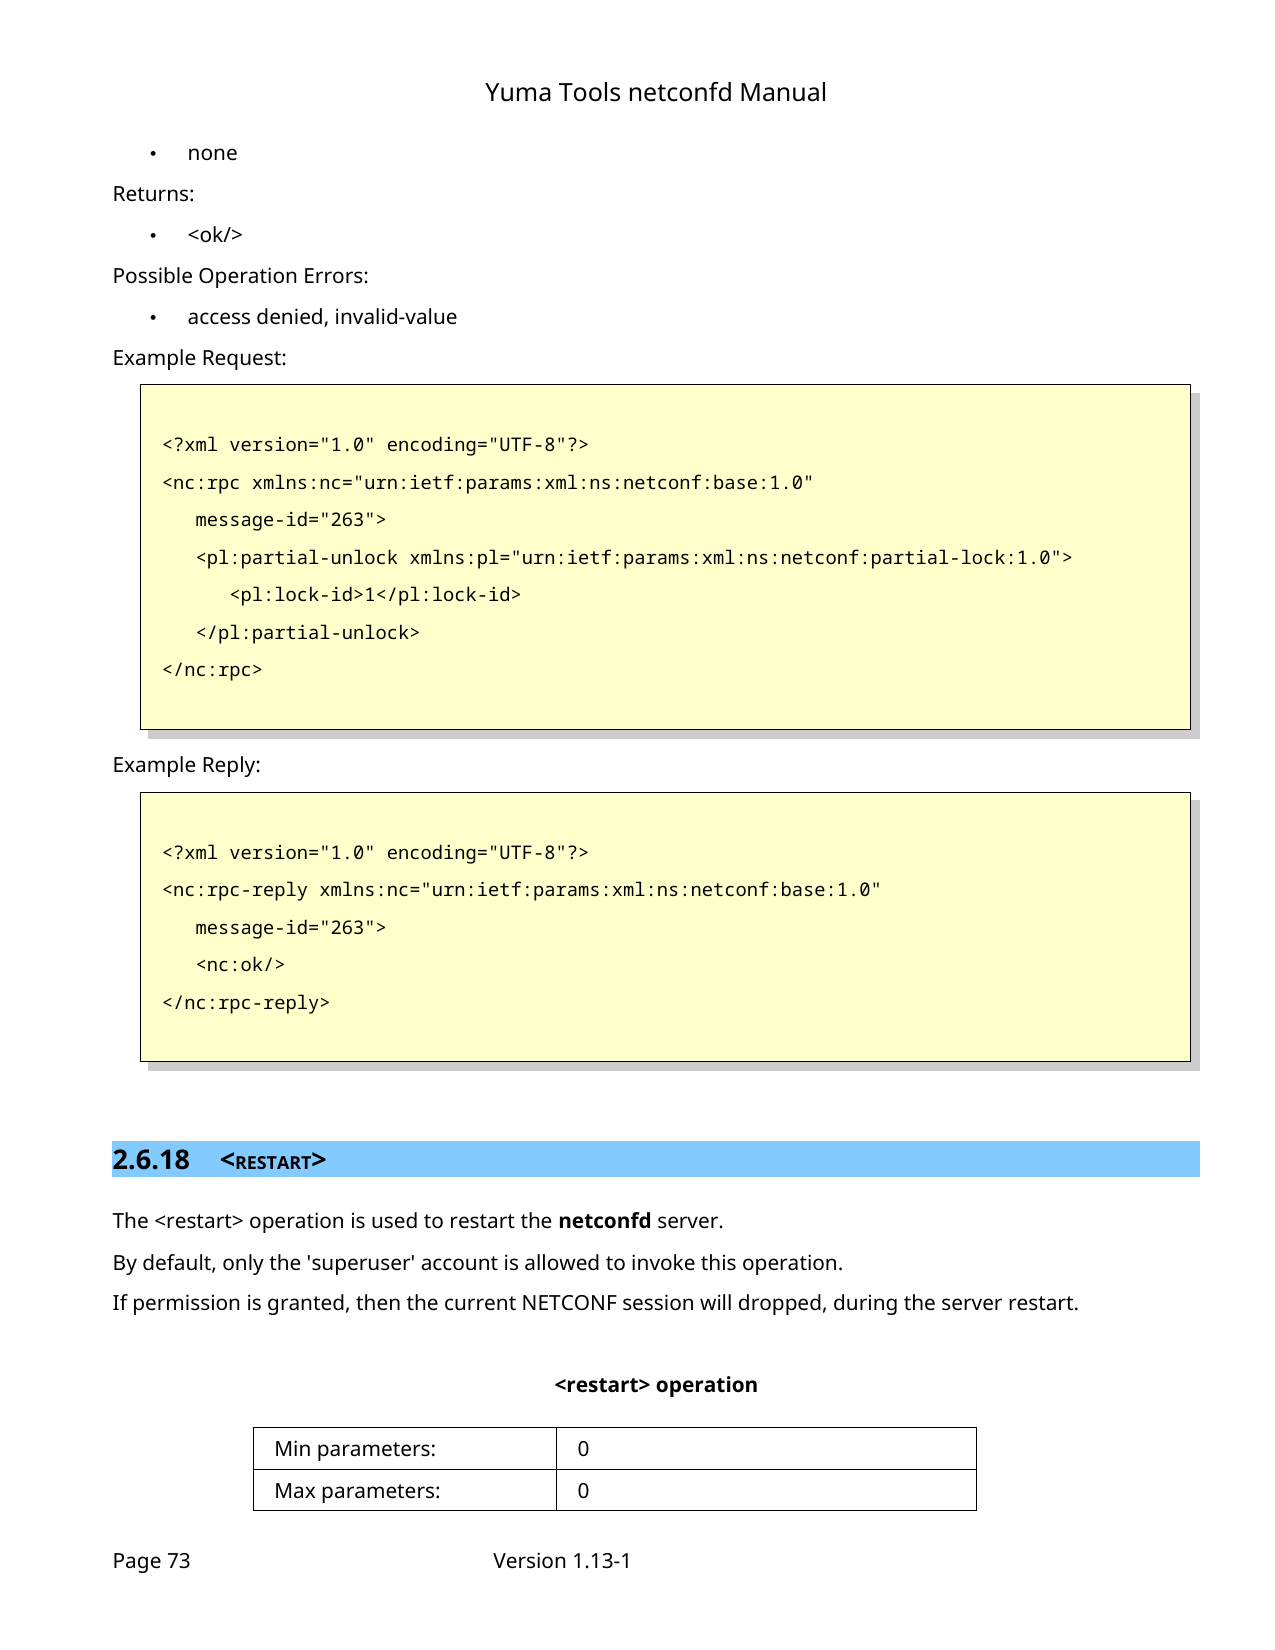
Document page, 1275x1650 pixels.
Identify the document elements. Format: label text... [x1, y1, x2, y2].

text </pl:partial-unlock> [141, 609, 1190, 645]
text <nc:ok/> [141, 942, 1190, 977]
text </nc:rpc-reply> [141, 979, 1190, 1014]
text message-id="263"> [141, 904, 1190, 939]
list access denied, invalid-value [150, 302, 1200, 331]
text <?xml version="1.0" encoding="UTF-8"?> [141, 829, 1190, 864]
list <ok/> [150, 220, 1200, 249]
text If permission is granted, then the current NETCONF session will dropped, during the server restart. [112, 1288, 1200, 1317]
text Returns: [112, 179, 1200, 208]
text <nc:rpc-reply xmlns:nc="urn:ietf:params:xml:ns:netconf:base:1.0" [141, 867, 1190, 902]
table_header 0 [557, 1428, 976, 1469]
text Example Reply: [112, 751, 1200, 779]
subtitle <restart> operation [127, 1370, 1185, 1399]
text <nc:rpc xmlns:nc="urn:ietf:params:xml:ns:netconf:base:1.0" [141, 459, 1190, 495]
text <pl:lock-id>1</pl:lock-id> [141, 572, 1190, 607]
text <pl:partial-unlock xmlns:pl="urn:ietf:params:xml:ns:netconf:partial-lock:1.0"> [141, 534, 1190, 570]
table_cell Max parameters: [254, 1470, 556, 1510]
text Example Request: [112, 343, 1200, 372]
subtitle <restart> [112, 1141, 1200, 1177]
table_cell 0 [557, 1470, 976, 1510]
table_header Min parameters: [254, 1428, 556, 1469]
text Possible Operation Errors: [112, 261, 1200, 290]
text By default, only the 'superuser' account is allowed to invoke this operation. [112, 1248, 1200, 1276]
text message-id="263"> [141, 497, 1190, 532]
text </nc:rpc> [141, 647, 1190, 682]
text The <restart> operation is used to restart the netconfd server. [112, 1207, 1200, 1235]
list none [150, 138, 1200, 167]
text <?xml version="1.0" encoding="UTF-8"?> [141, 422, 1190, 457]
